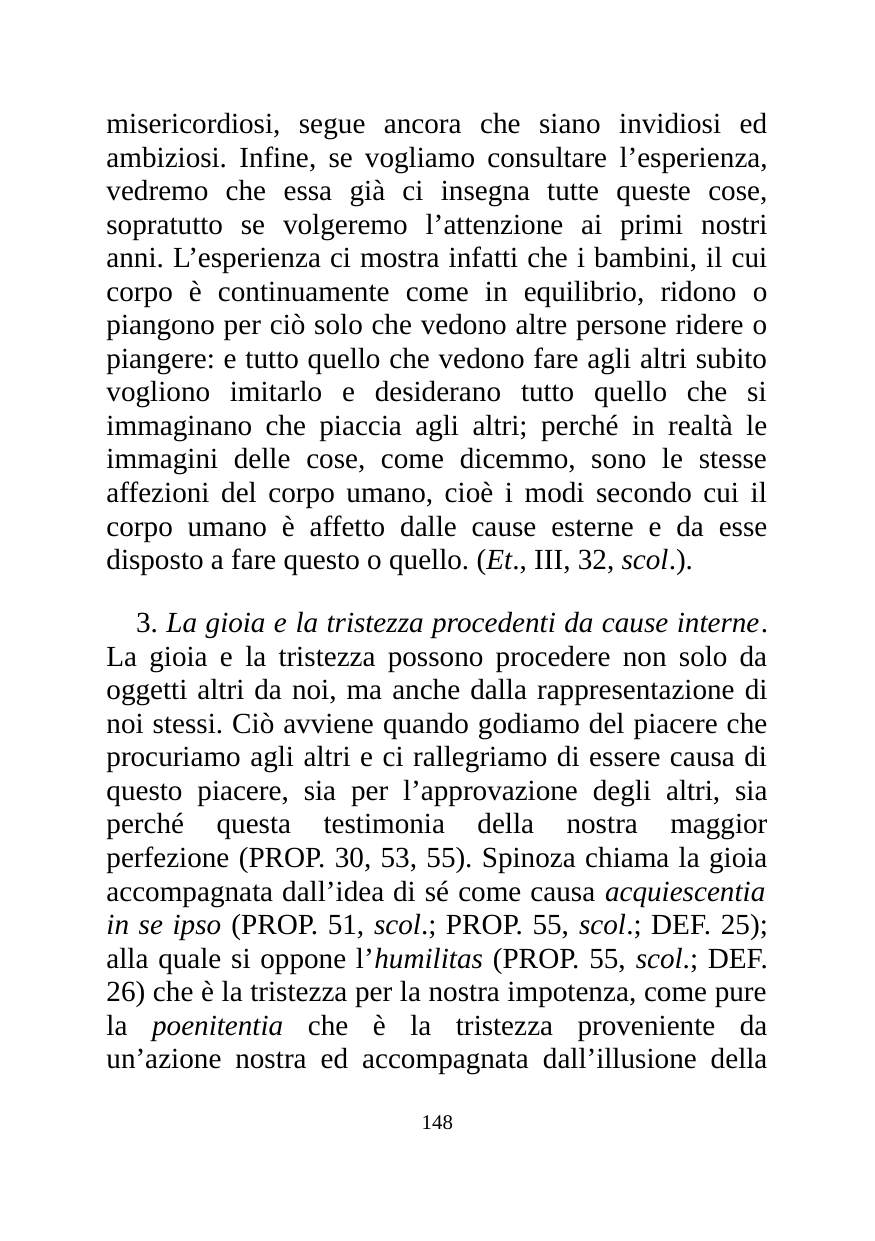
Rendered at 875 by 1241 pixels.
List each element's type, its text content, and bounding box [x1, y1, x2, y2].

text 3. La gioia e la tristezza procedenti da cause interne. La gioia e la tristezza possono procedere non solo da oggetti altri da noi, ma anche dalla rappresentazione di noi stessi. Ciò avviene quando godiamo del piacere che procuriamo agli altri e ci rallegriamo di essere causa di questo piacere, sia per l’approvazione degli altri, sia perché questa testimonia della nostra maggior perfezione (PROP. 30, 53, 55). Spinoza chiama la gioia accompagnata dall’idea di sé come causa acquiescentia in se ipso (PROP. 51, scol.; PROP. 55, scol.; DEF. 25); alla quale si oppone l’humilitas (PROP. 55, scol.; DEF. 26) che è la tristezza per la nostra impotenza, come pure la poenitentia che è la tristezza proveniente da un’azione nostra ed accompagnata dall’illusione della [106, 605, 768, 1075]
text misericordiosi, segue ancora che siano invidiosi ed ambiziosi. Infine, se vogliamo consultare l’esperienza, vedremo che essa già ci insegna tutte queste cose, sopratutto se volgeremo l’attenzione ai primi nostri anni. L’esperienza ci mostra infatti che i bambini, il cui corpo è continuamente come in equilibrio, ridono o piangono per ciò solo che vedono altre persone ridere o piangere: e tutto quello che vedono fare agli altri subito vogliono imitarlo e desiderano tutto quello che si immaginano che piaccia agli altri; perché in realtà le immagini delle cose, come dicemmo, sono le stesse affezioni del corpo umano, cioè i modi secondo cui il corpo umano è affetto dalle cause esterne e da esse disposto a fare questo o quello. (Et., III, 32, scol.). [106, 106, 768, 576]
